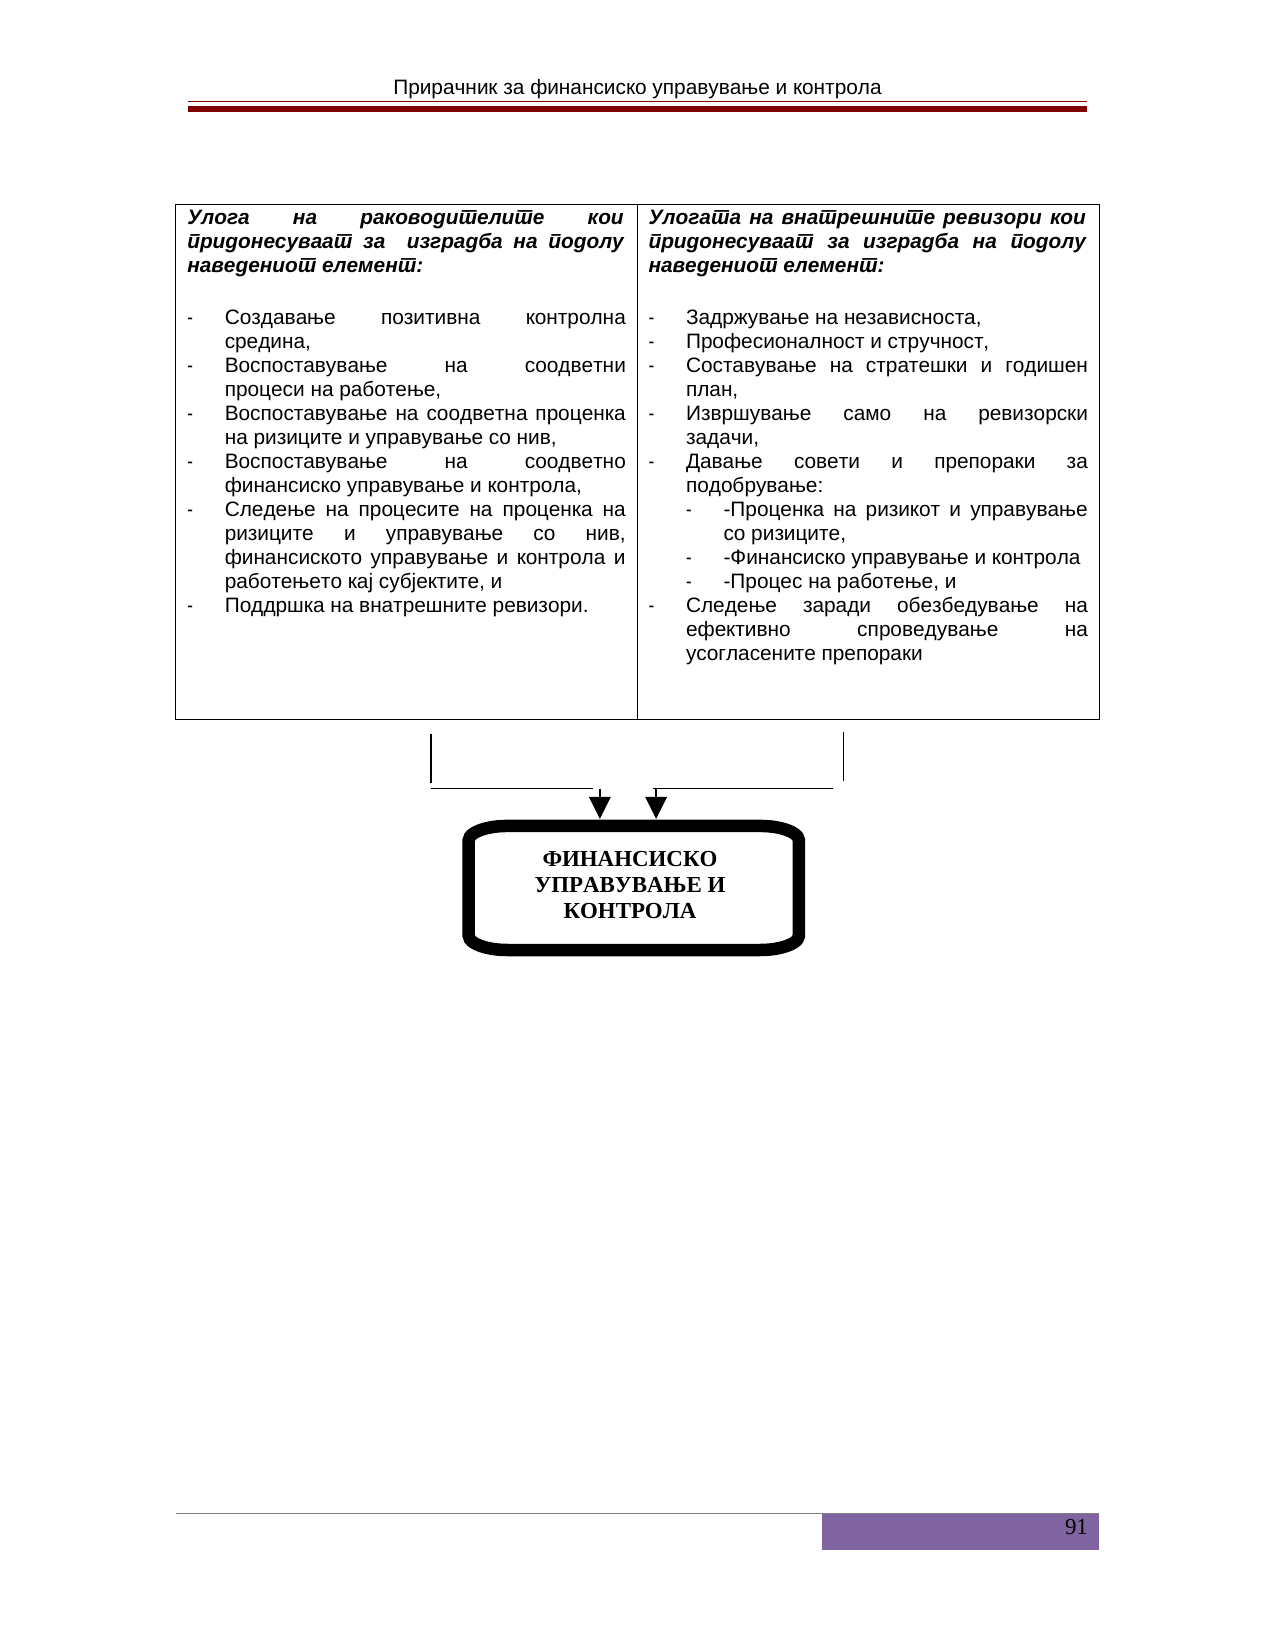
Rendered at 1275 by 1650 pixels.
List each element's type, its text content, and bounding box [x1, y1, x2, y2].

table_header Улога на раководителите кои придонесуваат за изградба на подолу наведениот елемент: Создавање позитивна контролна средина, Воспоставување на соодветни процеси на работење, Воспоставување на соодветна проценка на ризиците и управување со нив, Воспоставување на соодветно финансиско управување и контрола, Следење на процесите на проценка на ризиците и управување со нив, финансиското управување и контрола и работењето кај субјектите, и Поддршка на внатрешните ревизори. [176, 205, 637, 719]
table_header Улогата на внатрешните ревизори кои придонесуваат за изградба на подолу наведениот елемент: Задржување на независноста, Професионалност и стручност, Составување на стратешки и годишен план, Извршување само на ревизорски задачи, Давање совети и препораки за подобрување: -Проценка на ризикот и управување со ризиците, -Финансиско управување и контрола -Процес на работење, и Следење заради обезбедување на ефективно спроведување на усогласените препораки [638, 205, 1099, 719]
